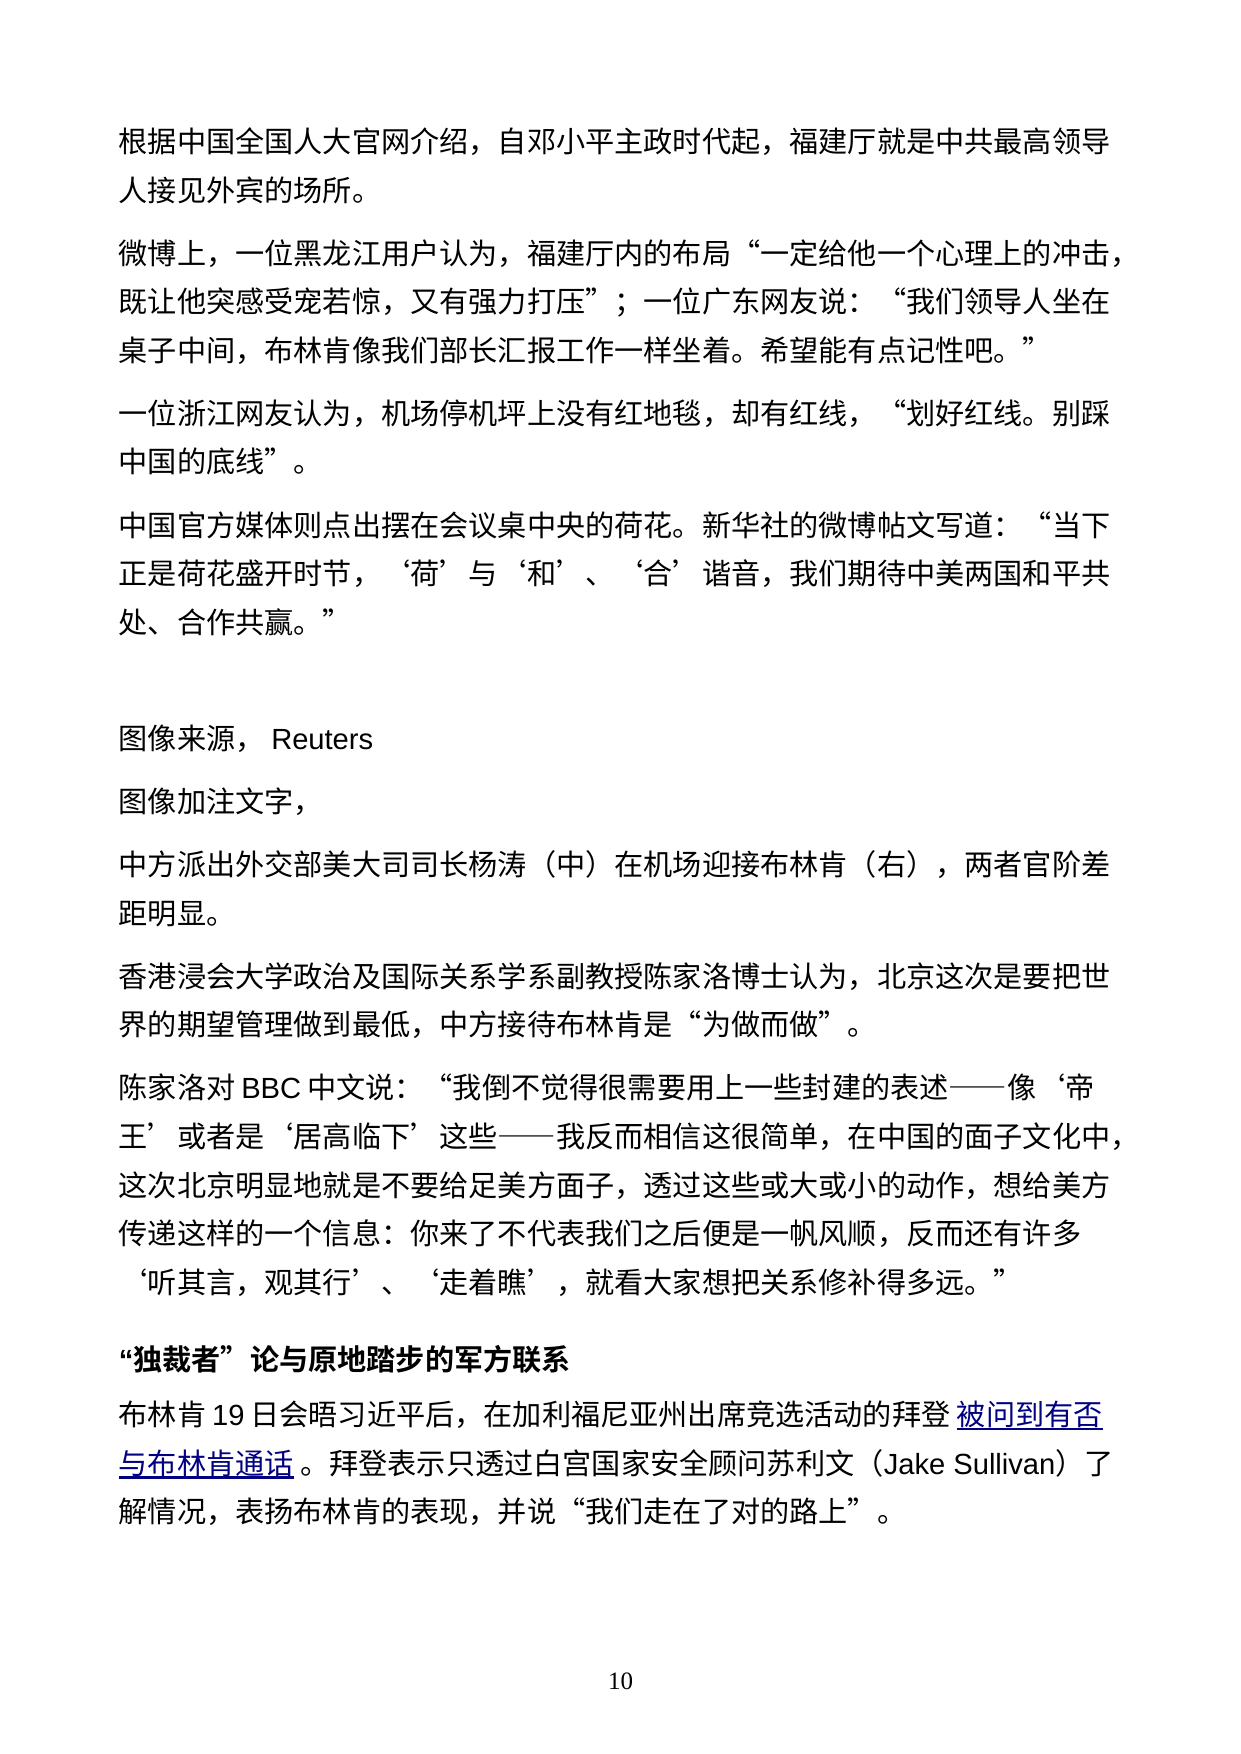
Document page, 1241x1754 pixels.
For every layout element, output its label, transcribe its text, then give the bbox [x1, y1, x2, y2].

text 图像加注文字， [118, 778, 1122, 821]
text 中国官方媒体则点出摆在会议桌中央的荷花。新华社的微博帖文写道：“当下正是荷花盛开时节，‘荷’与‘和’、‘合’谐音，我们期待中美两国和平共处、合作共赢。” [118, 502, 1122, 641]
text 布林肯19日会晤习近平后，在加利福尼亚州出席竞选活动的拜登 被问到有否与布林肯通话 。拜登表示只透过白宫国家安全顾问苏利文（Jake Sullivan）了解情况，表扬布林肯的表现，并说“我们走在了对的路上”。 [118, 1392, 1122, 1531]
text 微博上，一位黑龙江用户认为，福建厅内的布局“一定给他一个心理上的冲击，既让他突感受宠若惊，又有强力打压”；一位广东网友说：“我们领导人坐在桌子中间，布林肯像我们部长汇报工作一样坐着。希望能有点记性吧。” [118, 230, 1122, 369]
text 一位浙江网友认为，机场停机坪上没有红地毯，却有红线，“划好红线。别踩中国的底线”。 [118, 390, 1122, 481]
text 根据中国全国人大官网介绍，自邓小平主政时代起，福建厅就是中共最高领导人接见外宾的场所。 [118, 118, 1122, 209]
subtitle “独裁者”论与原地踏步的军方联系 [118, 1337, 1122, 1379]
text 图像来源， Reuters [118, 715, 1122, 758]
text 香港浸会大学政治及国际关系学系副教授陈家洛博士认为，北京这次是要把世界的期望管理做到最低，中方接待布林肯是“为做而做”。 [118, 953, 1122, 1044]
text 陈家洛对BBC中文说：“我倒不觉得很需要用上一些封建的表述——像‘帝王’或者是‘居高临下’这些——我反而相信这很简单，在中国的面子文化中，这次北京明显地就是不要给足美方面子，透过这些或大或小的动作，想给美方传递这样的一个信息：你来了不代表我们之后便是一帆风顺，反而还有许多‘听其言，观其行’、‘走着瞧’，就看大家想把关系修补得多远。” [118, 1065, 1122, 1301]
text 中方派出外交部美大司司长杨涛（中）在机场迎接布林肯（右），两者官阶差距明显。 [118, 842, 1122, 932]
